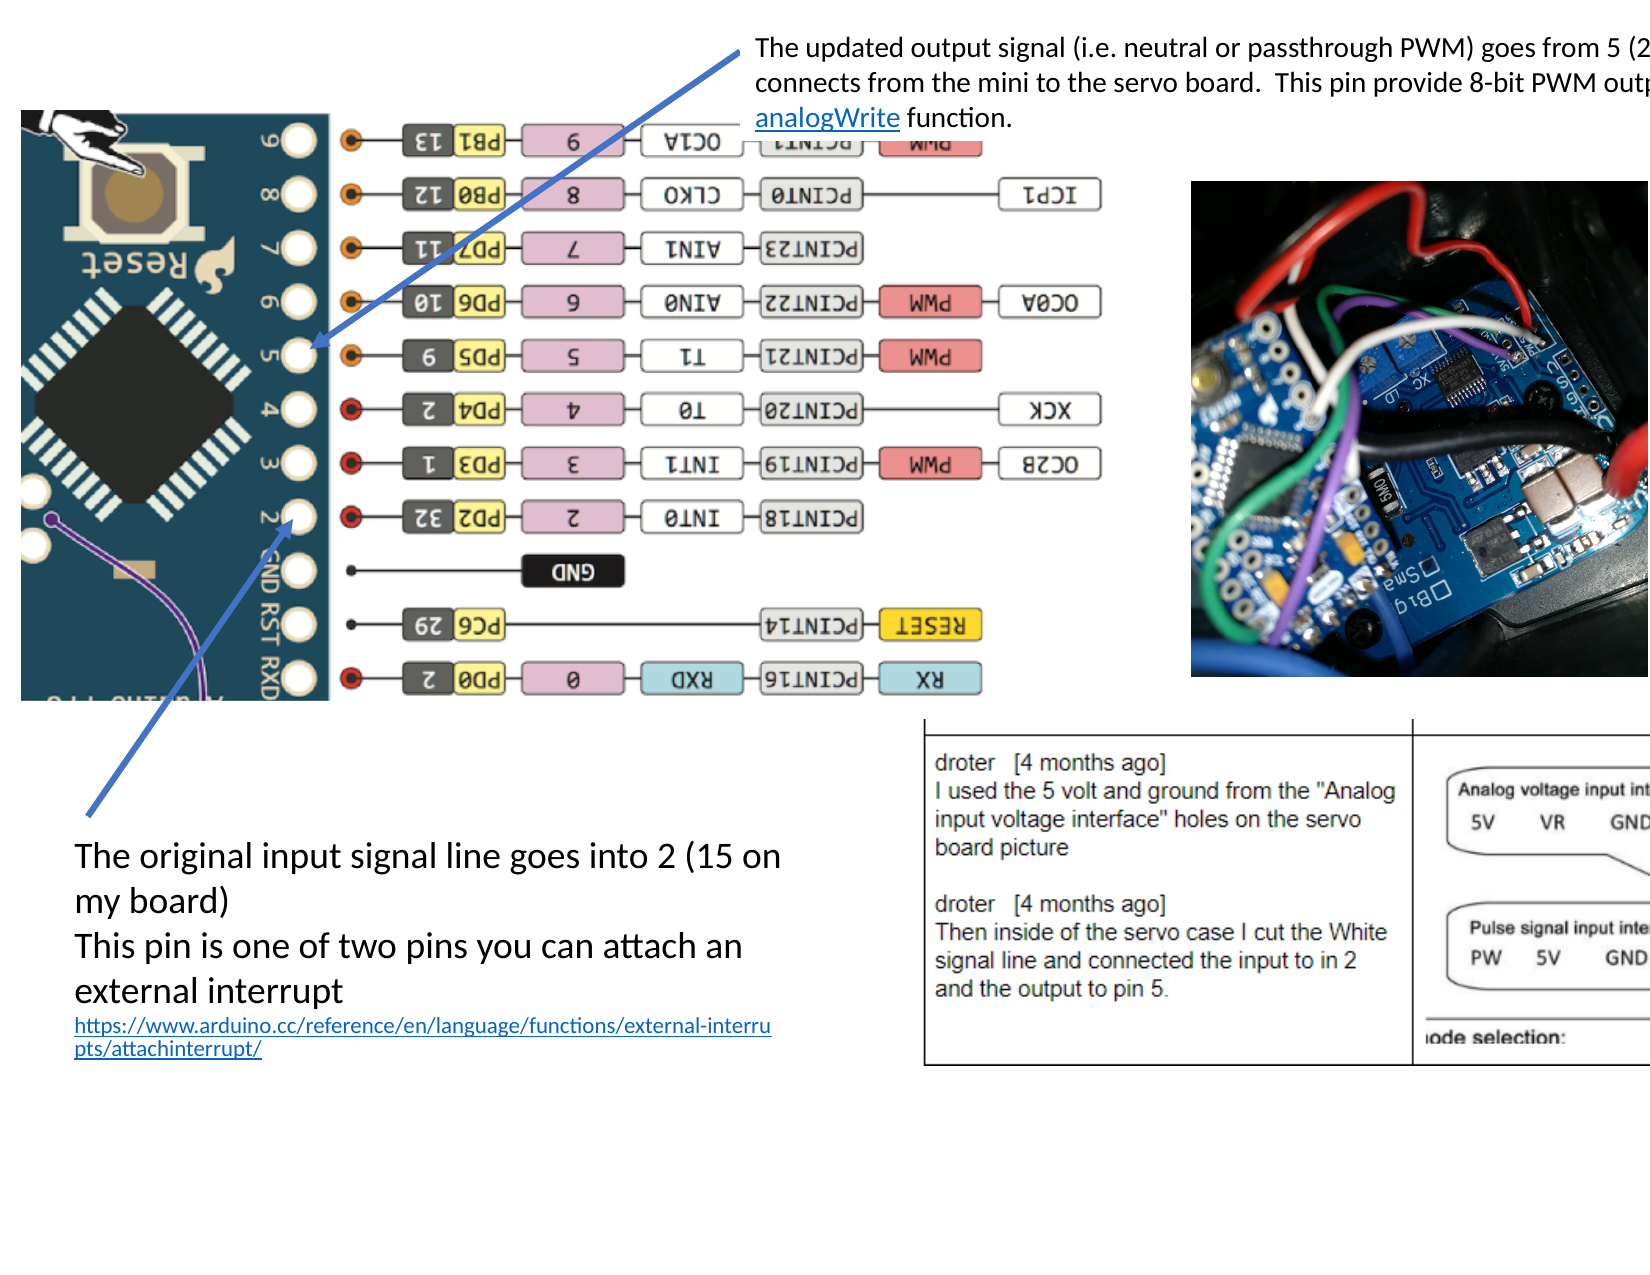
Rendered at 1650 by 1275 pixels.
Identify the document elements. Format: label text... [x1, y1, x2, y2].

picture [885, 719, 1650, 1066]
text_box The original input signal line goes into 2 (15 on my board) This pin is one of two pins you can attach an external interrupt https://www.arduino.cc/reference/en/language/functions/external-interrupts/attachinterrupt/ [59, 823, 799, 1046]
text_box The updated output signal (i.e. neutral or passthrough PWM) goes from 5 (20 on my board) which connects from the mini to the servo board. This pin provide 8-bit PWM output with the analogWrite function. [740, 21, 1650, 141]
picture [20, 109, 1650, 701]
